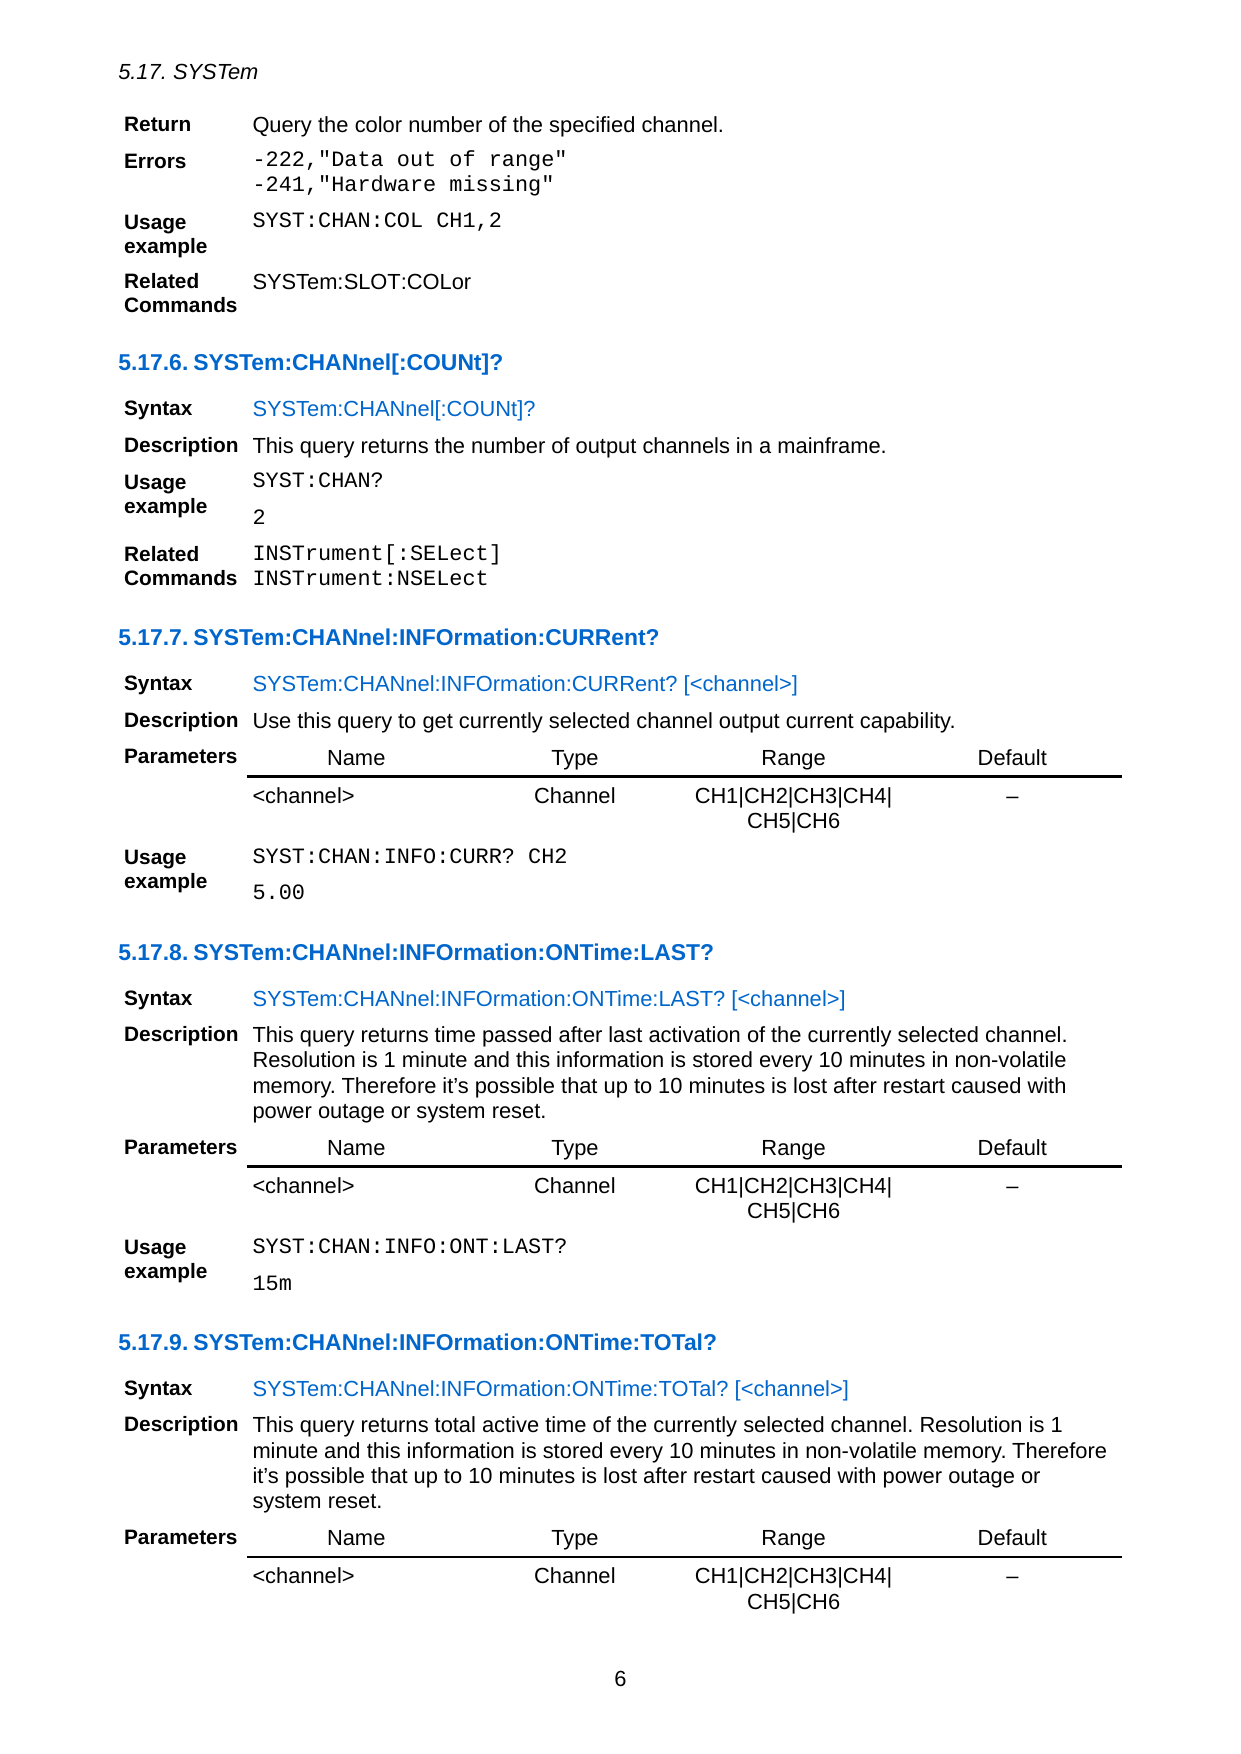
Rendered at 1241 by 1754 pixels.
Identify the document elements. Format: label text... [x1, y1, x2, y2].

table_header SYSTem:CHANnel:INFOrmation:ONTime:LAST? [<channel>] [247, 980, 1122, 1016]
table_cell Parameters [118, 739, 247, 839]
table_cell Description [118, 1407, 247, 1519]
table_cell Channel [465, 1558, 684, 1619]
table_cell Channel [465, 778, 684, 839]
table_cell Default [903, 1129, 1122, 1165]
table_cell SYST:CHAN:INFO:ONT:LAST? 15m [247, 1229, 1122, 1302]
table_header Syntax [118, 1370, 247, 1407]
table_cell – [903, 1558, 1122, 1619]
table_cell Parameters [118, 1129, 247, 1229]
table_cell Return [118, 106, 247, 143]
table_cell CH1|CH2|CH3|CH4|CH5|CH6 [684, 778, 903, 839]
table_cell Query the color number of the specified channel. [247, 106, 1122, 143]
table_cell <channel> [247, 1168, 465, 1229]
table_cell SYST:CHAN:INFO:CURR? CH2 5.00 [247, 839, 1122, 912]
table_cell Usage example [118, 204, 247, 263]
table_cell Range [684, 1129, 903, 1165]
table_cell Related Commands [118, 537, 247, 598]
table_cell Range [684, 739, 903, 775]
table_cell This query returns the number of output channels in a mainframe. [247, 427, 1122, 464]
table_cell Usage example [118, 1229, 247, 1302]
table_cell CH1|CH2|CH3|CH4|CH5|CH6 [684, 1558, 903, 1619]
table_cell Usage example [118, 464, 247, 537]
subtitle SYSTem:CHANnel:INFOrmation:ONTime:LAST? [118, 939, 1122, 965]
table_cell CH1|CH2|CH3|CH4|CH5|CH6 [684, 1168, 903, 1229]
subtitle SYSTem:CHANnel[:COUNt]? [118, 349, 1122, 376]
table_cell Channel [465, 1168, 684, 1229]
table_cell Related Commands [118, 263, 247, 323]
table_cell Parameters [118, 1519, 247, 1619]
table_cell Description [118, 1016, 247, 1129]
table_cell Use this query to get currently selected channel output current capability. [247, 702, 1122, 739]
subtitle SYSTem:CHANnel:INFOrmation:CURRent? [118, 624, 1122, 651]
table_cell Range [684, 1519, 903, 1556]
table_cell Description [118, 427, 247, 464]
table_cell INSTrument[:SELect] INSTrument:NSELect [247, 537, 1122, 598]
table_cell SYST:CHAN? 2 [247, 464, 1122, 537]
table_cell This query returns total active time of the currently selected channel. Resolution is 1 minute and this information is stored every 10 minutes in non-volatile memory. Therefore it’s possible that up to 10 minutes is lost after restart caused with power outage or system reset. [247, 1407, 1122, 1519]
table_cell This query returns time passed after last activation of the currently selected channel. Resolution is 1 minute and this information is stored every 10 minutes in non-volatile memory. Therefore it’s possible that up to 10 minutes is lost after restart caused with power outage or system reset. [247, 1016, 1122, 1129]
subtitle SYSTem:CHANnel:INFOrmation:ONTime:TOTal? [118, 1329, 1122, 1355]
table_header SYSTem:CHANnel:INFOrmation:ONTime:TOTal? [<channel>] [247, 1370, 1122, 1407]
table_cell Name [247, 739, 465, 775]
table_header SYSTem:CHANnel[:COUNt]? [247, 390, 1122, 427]
table_cell Type [465, 1519, 684, 1556]
table_cell – [903, 778, 1122, 839]
table_cell Usage example [118, 839, 247, 912]
table_cell Errors [118, 143, 247, 204]
table_cell Default [903, 1519, 1122, 1556]
table_cell <channel> [247, 778, 465, 839]
table_cell SYSTem:SLOT:COLor [247, 263, 1122, 323]
table_header Syntax [118, 980, 247, 1016]
table_cell Name [247, 1129, 465, 1165]
table_cell Description [118, 702, 247, 739]
table_cell -222,"Data out of range" -241,"Hardware missing" [247, 143, 1122, 204]
table_cell Type [465, 739, 684, 775]
table_cell Default [903, 739, 1122, 775]
table_cell Name [247, 1519, 465, 1556]
table_cell Type [465, 1129, 684, 1165]
table_header Syntax [118, 390, 247, 427]
table_cell <channel> [247, 1558, 465, 1619]
table_cell SYST:CHAN:COL CH1,2 [247, 204, 1122, 263]
table_cell – [903, 1168, 1122, 1229]
table_header SYSTem:CHANnel:INFOrmation:CURRent? [<channel>] [247, 665, 1122, 702]
table_header Syntax [118, 665, 247, 702]
